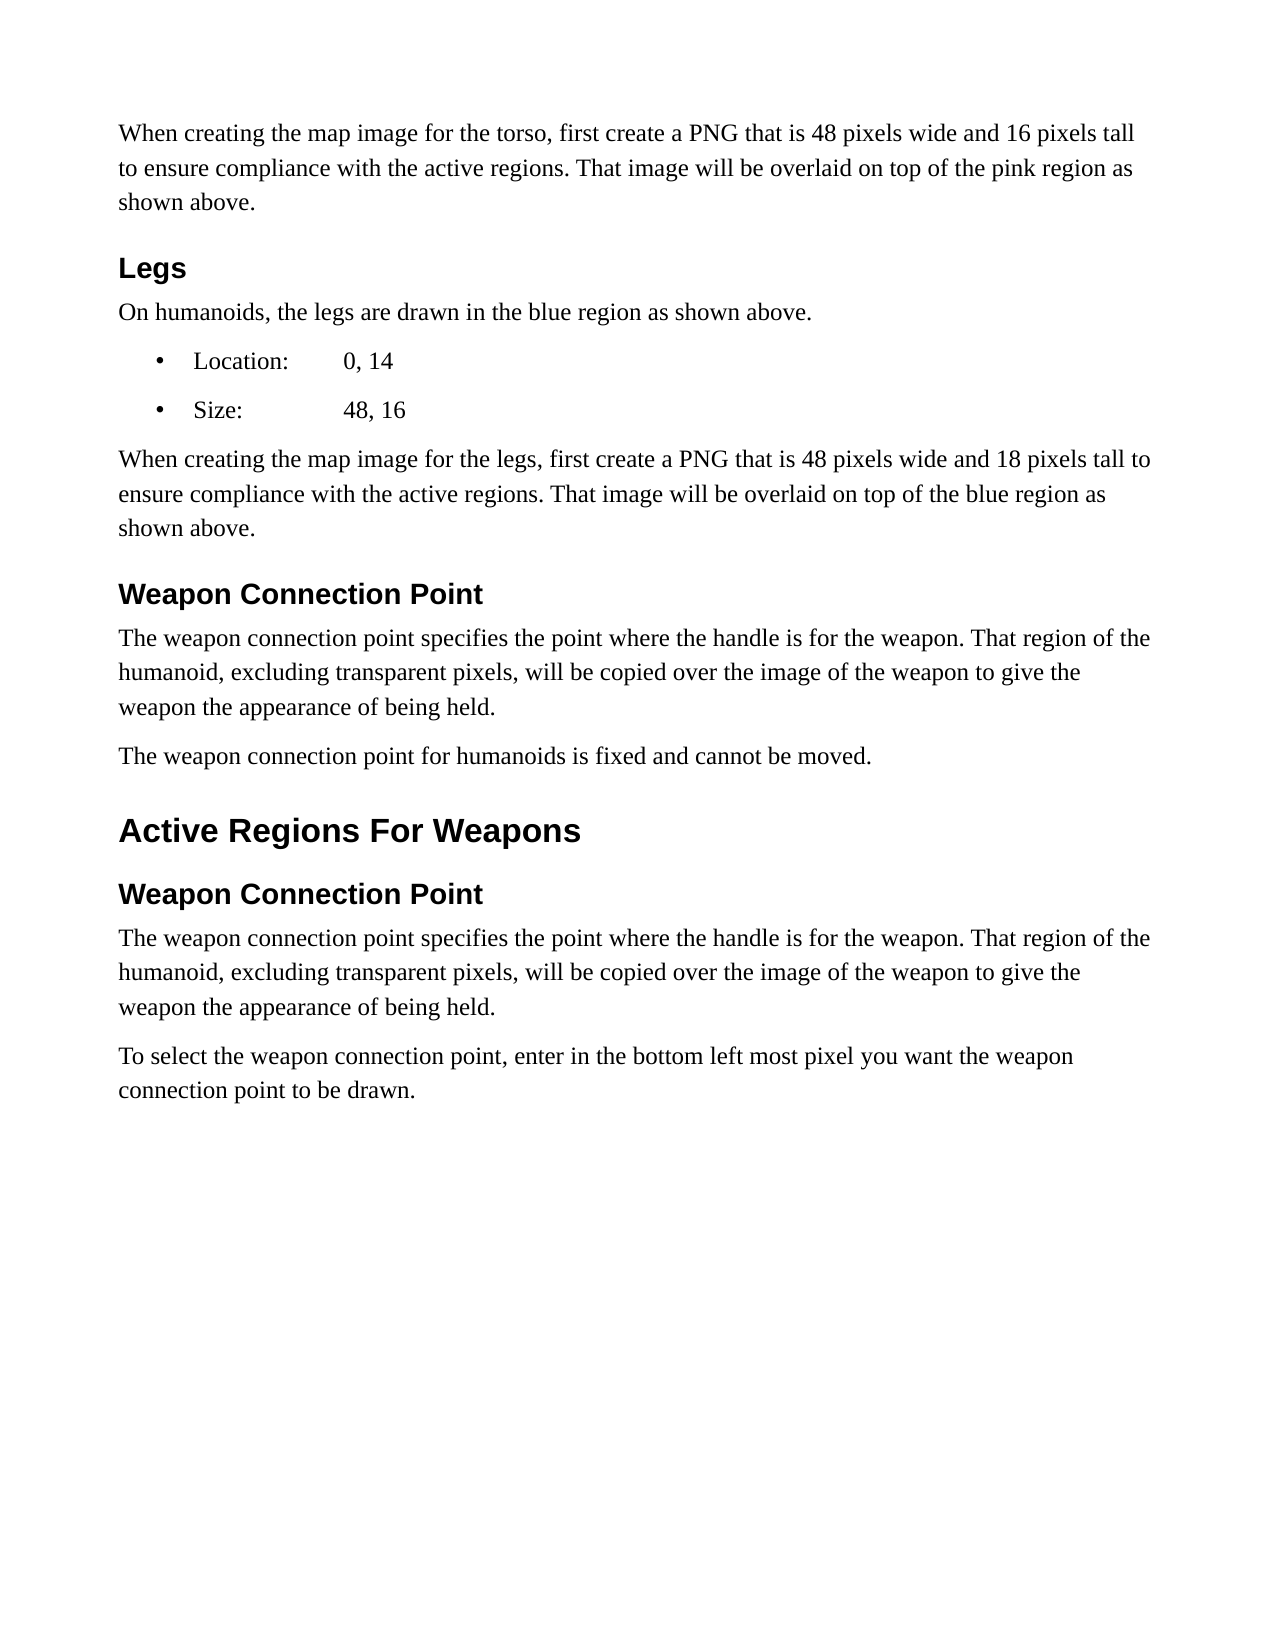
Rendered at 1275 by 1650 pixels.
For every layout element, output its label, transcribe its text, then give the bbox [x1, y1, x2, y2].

list Location: 0, 14 [156, 346, 1157, 375]
text When creating the map image for the torso, first create a PNG that is 48 pixels wide and 16 pixels tall to ensure compliance with the active regions. That image will be overlaid on top of the pink region as shown above. [118, 118, 1157, 216]
subtitle Weapon Connection Point [118, 877, 1157, 910]
list Size: 48, 16 [156, 395, 1157, 424]
text On humanoids, the legs are drawn in the blue region as shown above. [118, 297, 1157, 326]
text The weapon connection point for humanoids is fixed and cannot be moved. [118, 741, 1157, 770]
subtitle Active Regions For Weapons [118, 811, 1157, 849]
text When creating the map image for the legs, first create a PNG that is 48 pixels wide and 18 pixels tall to ensure compliance with the active regions. That image will be overlaid on top of the blue region as shown above. [118, 444, 1157, 542]
subtitle Weapon Connection Point [118, 577, 1157, 611]
text The weapon connection point specifies the point where the handle is for the weapon. That region of the humanoid, excluding transparent pixels, will be copied over the image of the weapon to give the weapon the appearance of being held. [118, 923, 1157, 1021]
text To select the weapon connection point, enter in the bottom left most pixel you want the weapon connection point to be drawn. [118, 1041, 1157, 1104]
text The weapon connection point specifies the point where the handle is for the weapon. That region of the humanoid, excluding transparent pixels, will be copied over the image of the weapon to give the weapon the appearance of being held. [118, 623, 1157, 721]
subtitle Legs [118, 251, 1157, 284]
